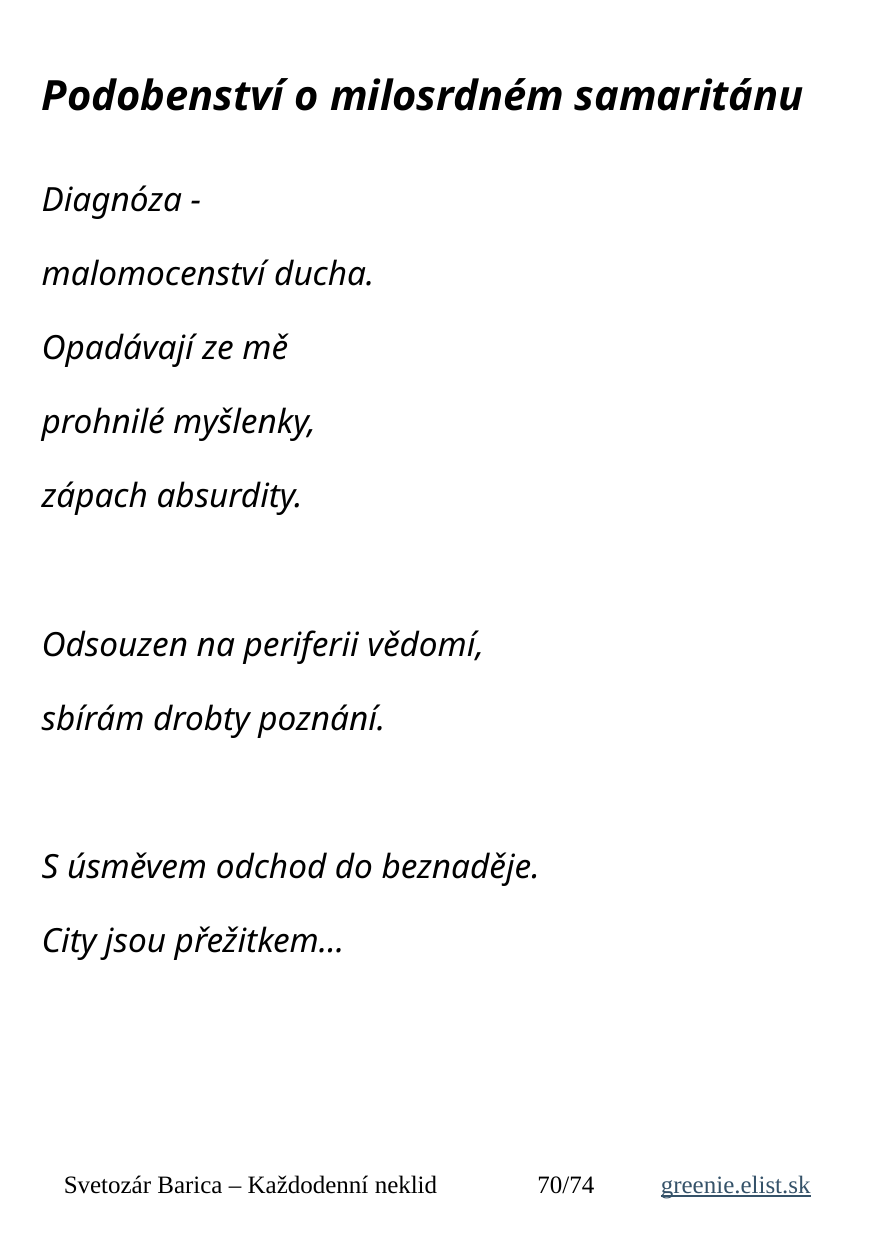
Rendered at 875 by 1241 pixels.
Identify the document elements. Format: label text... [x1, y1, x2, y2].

text City jsou přežitkem... [41, 917, 833, 962]
text Opadávají ze mě [41, 324, 833, 369]
text malomocenství ducha. [41, 250, 833, 296]
text Odsouzen na periferii vědomí, [41, 620, 833, 666]
text S úsměvem odchod do beznaděje. [41, 843, 833, 888]
subtitle Podobenství o milosrdném samaritánu [41, 66, 833, 123]
text sbírám drobty poznání. [41, 694, 833, 740]
text Diagnóza - [41, 176, 833, 221]
text prohnilé myšlenky, [41, 398, 833, 444]
text zápach absurdity. [41, 472, 833, 518]
